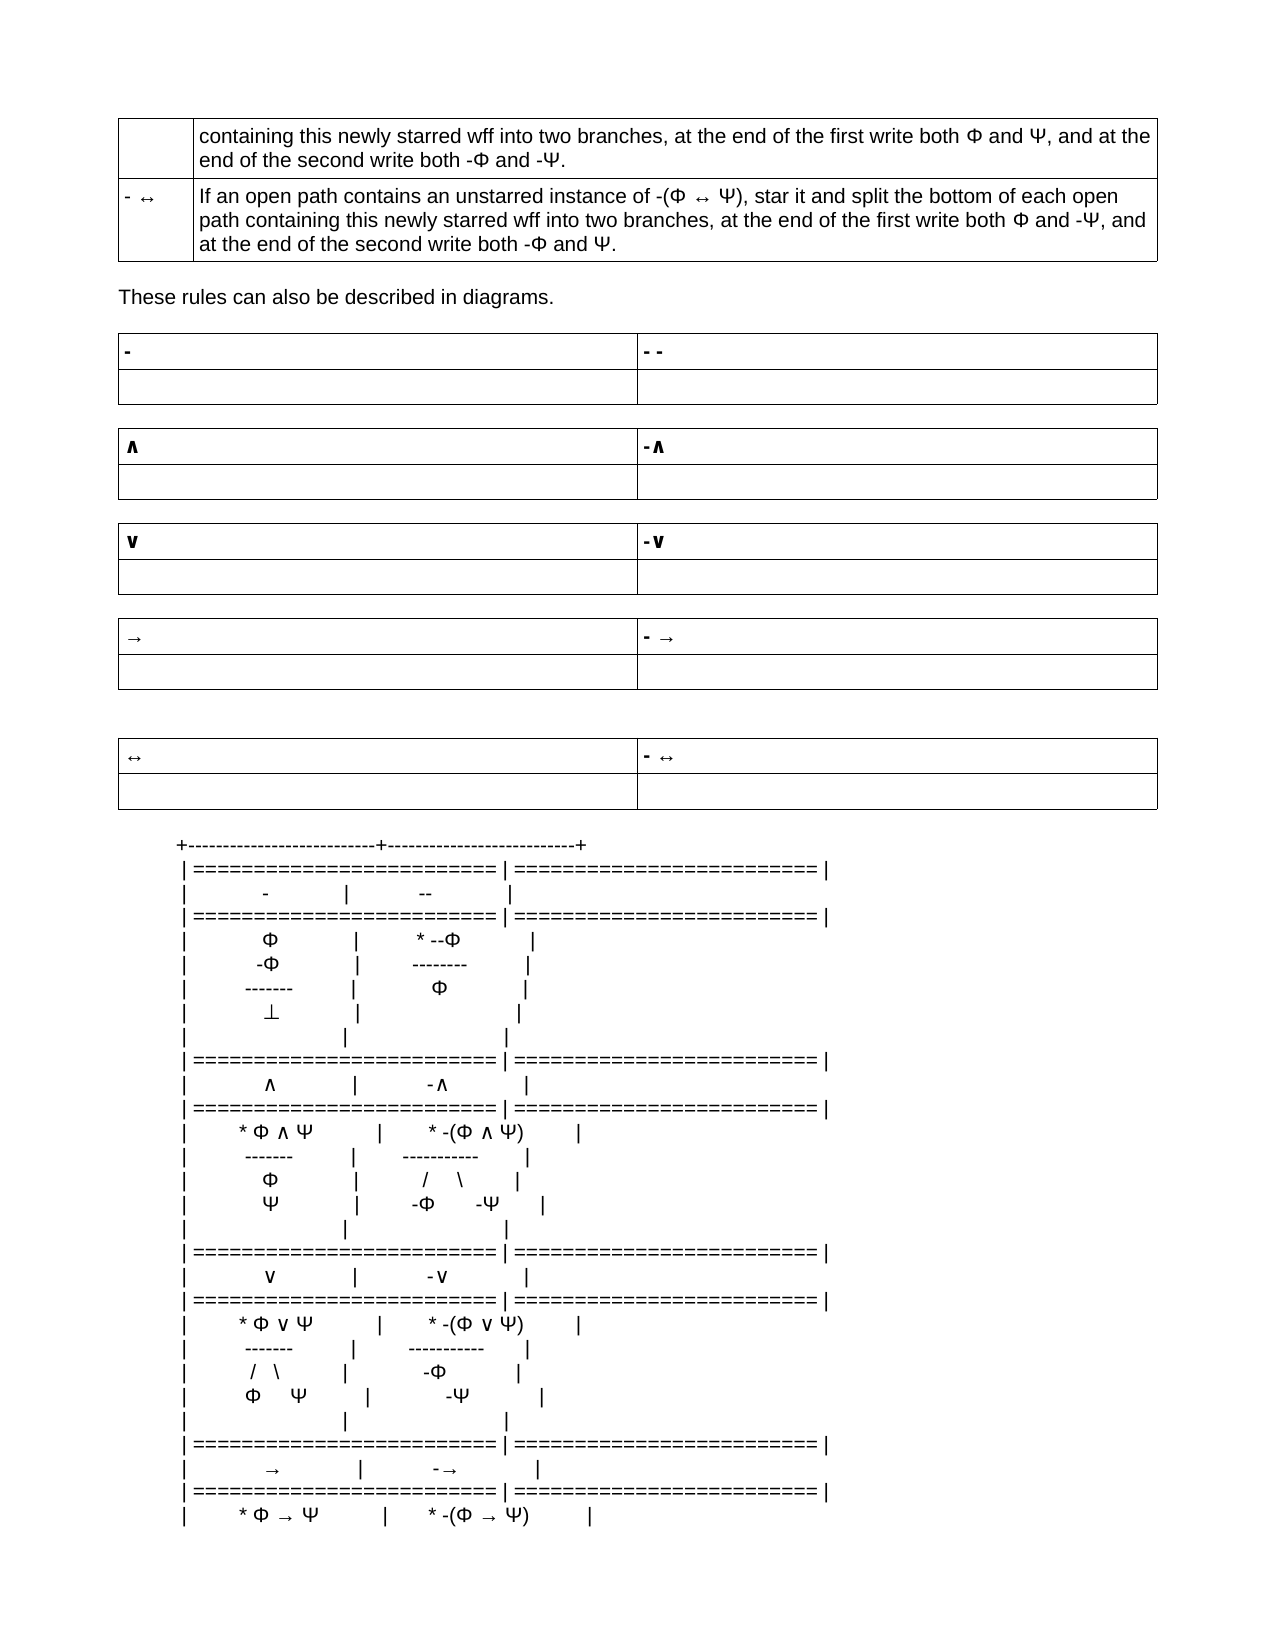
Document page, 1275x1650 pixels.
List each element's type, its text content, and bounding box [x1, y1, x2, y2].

table_header - - [638, 334, 1157, 368]
table_header ↔ [119, 739, 637, 773]
text | -Φ | -------- | [118, 952, 1157, 976]
table_cell [638, 465, 1157, 499]
text | ========================= | ========================= | [118, 1096, 1157, 1120]
text | ⊥ | | [118, 1000, 1157, 1024]
table_cell [119, 370, 637, 404]
table_cell [638, 774, 1157, 808]
table_header ∧ [119, 429, 637, 464]
table_cell [119, 655, 637, 689]
table_header -∨ [638, 524, 1157, 559]
text | → | -→ | [118, 1455, 1157, 1479]
text | - | -- | [118, 880, 1157, 904]
text | ------- | ----------- | [118, 1144, 1157, 1168]
table_cell containing this newly starred wff into two branches, at the end of the first write both Φ and Ψ, and at the end of the second write both -Φ and -Ψ. [194, 119, 1157, 178]
text | ∧ | -∧ | [118, 1072, 1157, 1096]
text | ========================= | ========================= | [118, 1288, 1157, 1312]
table_header -∧ [638, 429, 1157, 464]
text | | | [118, 1024, 1157, 1048]
text | ========================= | ========================= | [118, 1240, 1157, 1264]
text | / \ | -Φ | [118, 1359, 1157, 1383]
text | ------- | Φ | [118, 976, 1157, 1000]
text | ∨ | -∨ | [118, 1264, 1157, 1288]
text | Φ | / \ | [118, 1168, 1157, 1192]
text These rules can also be described in diagrams. [118, 285, 1157, 309]
text | ========================= | ========================= | [118, 1431, 1157, 1455]
table_header - → [638, 619, 1157, 654]
table_cell [119, 465, 637, 499]
text | Φ | * --Φ | [118, 928, 1157, 952]
table_cell [638, 560, 1157, 594]
table_cell - ↔ [119, 179, 193, 261]
text | | | [118, 1216, 1157, 1240]
text | ========================= | ========================= | [118, 904, 1157, 928]
table_cell [638, 370, 1157, 404]
text | ========================= | ========================= | [118, 1048, 1157, 1072]
table_cell [119, 560, 637, 594]
table_cell [119, 774, 637, 808]
table_header - ↔ [638, 739, 1157, 773]
table_cell If an open path contains an unstarred instance of -(Φ ↔ Ψ), star it and split the bottom of each open path containing this newly starred wff into two branches, at the end of the first write both Φ and -Ψ, and at the end of the second write both -Φ and Ψ. [194, 179, 1157, 261]
text | Φ Ψ | -Ψ | [118, 1383, 1157, 1407]
text | ========================= | ========================= | [118, 856, 1157, 880]
text | ------- | ----------- | [118, 1336, 1157, 1359]
text | * Φ ∨ Ψ | * -(Φ ∨ Ψ) | [118, 1312, 1157, 1336]
table_header → [119, 619, 637, 654]
table_cell [119, 119, 193, 178]
text | * Φ ∧ Ψ | * -(Φ ∧ Ψ) | [118, 1120, 1157, 1144]
text | | | [118, 1407, 1157, 1431]
table_header ∨ [119, 524, 637, 559]
text +---------------------------+---------------------------+ [118, 832, 1157, 856]
text | Ψ | -Φ -Ψ | [118, 1192, 1157, 1216]
table_header - [119, 334, 637, 368]
text | * Φ → Ψ | * -(Φ → Ψ) | [118, 1503, 1157, 1527]
text | ========================= | ========================= | [118, 1479, 1157, 1503]
table_cell [638, 655, 1157, 689]
